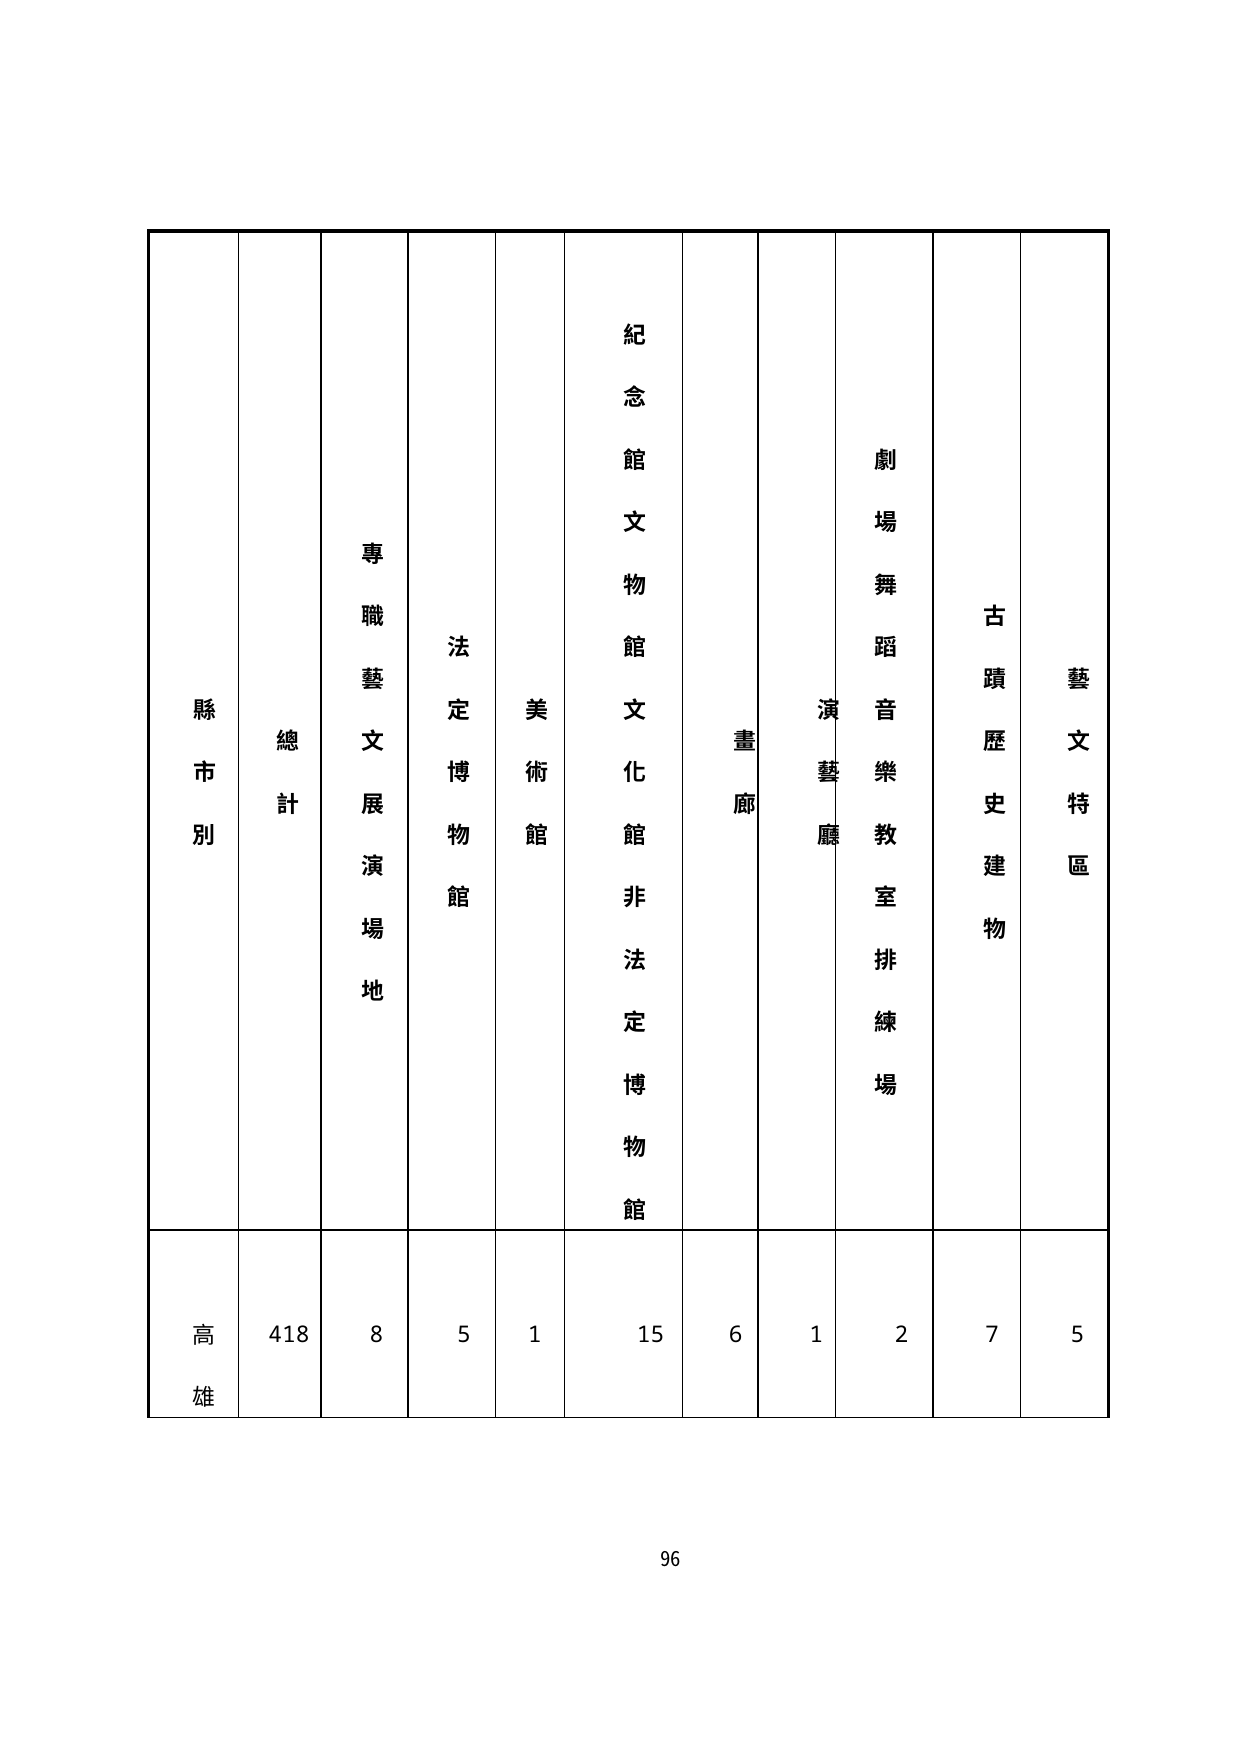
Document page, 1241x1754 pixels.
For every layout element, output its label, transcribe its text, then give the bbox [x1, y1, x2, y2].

table_cell 8 [322, 1231, 407, 1417]
table_cell 7 [934, 1231, 1020, 1417]
table_header 紀念館文物館文化館非法定博物館 [565, 233, 682, 1229]
table_cell 6 [683, 1231, 757, 1417]
table_cell 高雄 [150, 1231, 238, 1417]
table_header 法定博物館 [409, 233, 495, 1229]
table_header 總計 [239, 233, 320, 1229]
table_cell 1 [759, 1231, 835, 1417]
table_header 劇場舞蹈音樂教室排練場 [836, 233, 932, 1229]
table_header 演藝廳 [759, 233, 835, 1229]
table_cell 418 [239, 1231, 320, 1417]
table_header 古蹟歷史建物 [934, 233, 1020, 1229]
table_cell 2 [836, 1231, 932, 1417]
table_header 美術館 [496, 233, 564, 1229]
table_header 畫廊 [683, 233, 757, 1229]
table_header 專職藝文展演場地 [322, 233, 407, 1229]
table_cell 1 [496, 1231, 564, 1417]
table_cell 5 [1021, 1231, 1107, 1417]
table_cell 5 [409, 1231, 495, 1417]
table_header 縣市別 [150, 233, 238, 1229]
table_cell 15 [565, 1231, 682, 1417]
table_header 藝文特區 [1021, 233, 1107, 1229]
